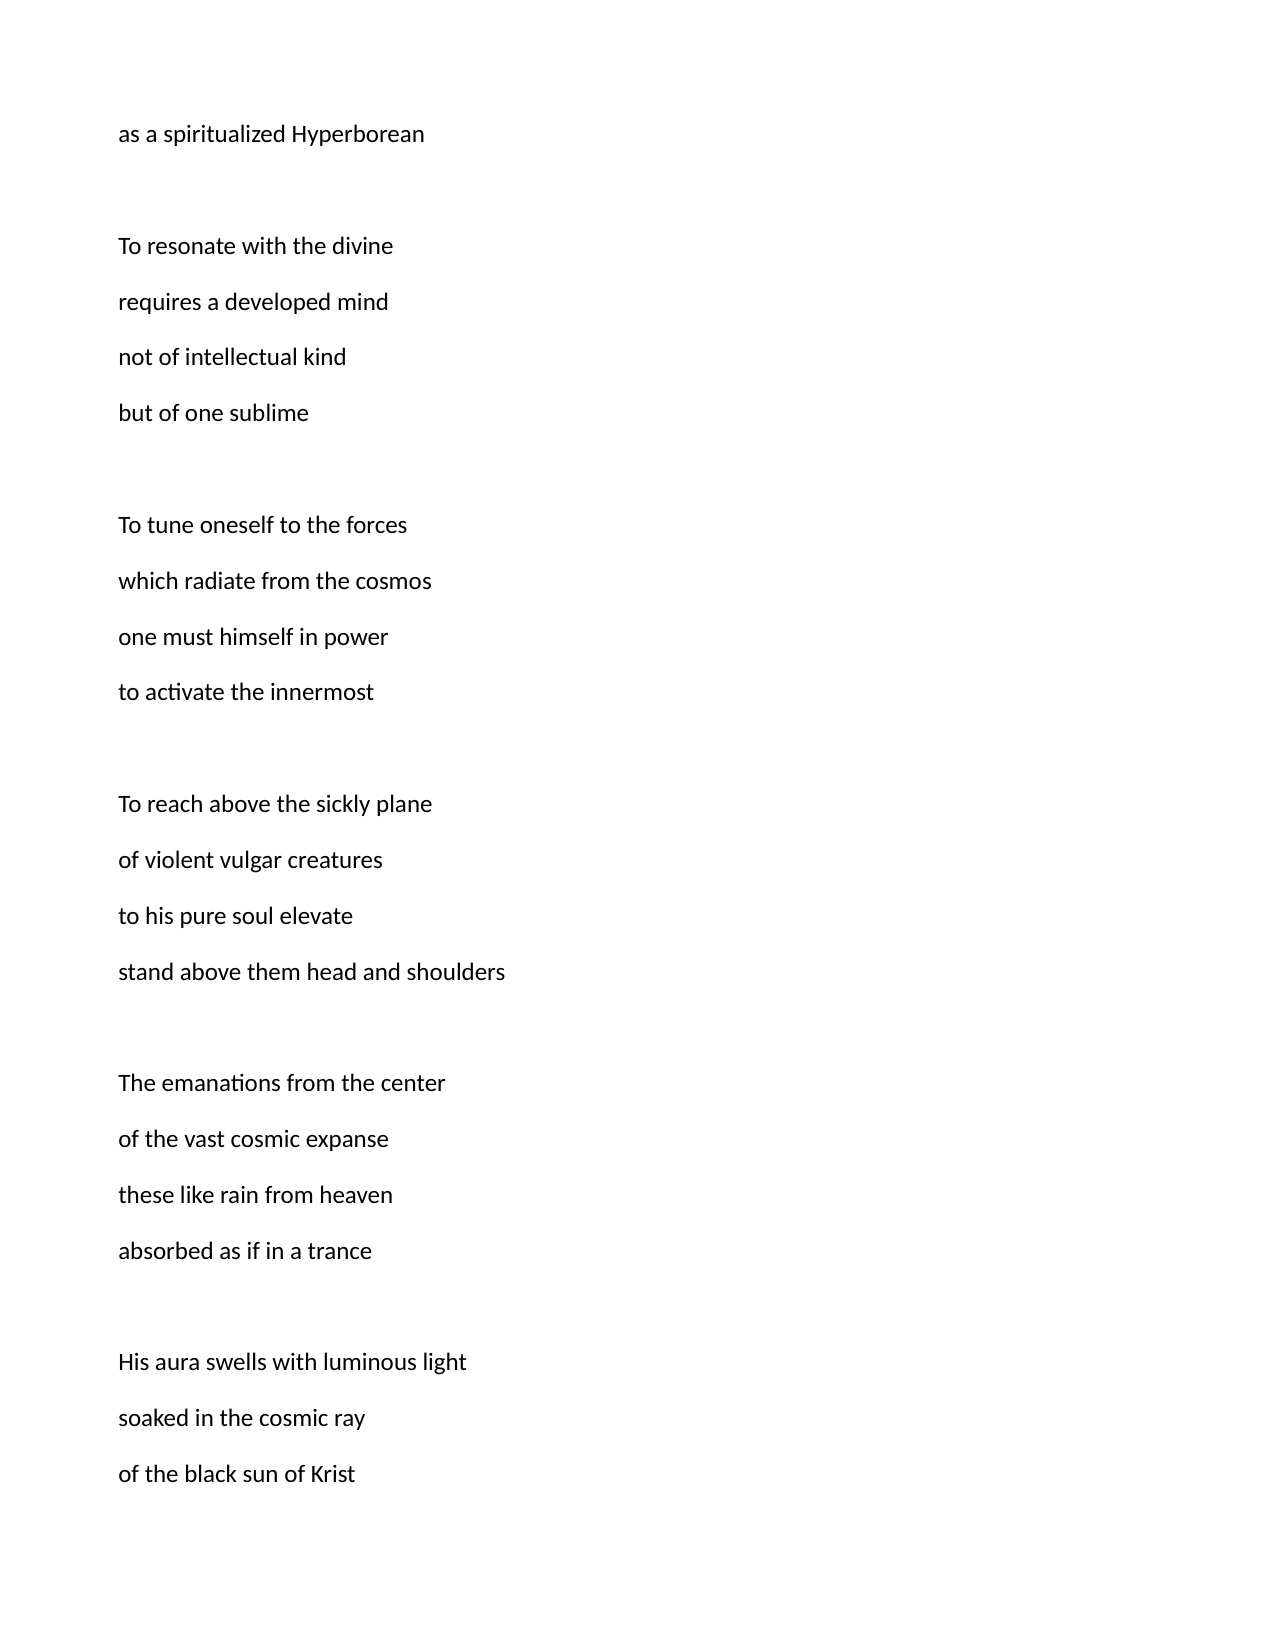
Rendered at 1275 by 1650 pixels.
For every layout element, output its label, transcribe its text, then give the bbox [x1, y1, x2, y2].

text absorbed as if in a trance [118, 1235, 1157, 1265]
text to his pure soul elevate [118, 900, 1157, 930]
text which radiate from the cosmos [118, 565, 1157, 595]
text as a spiritualized Hyperborean [118, 118, 1157, 149]
text of violent vulgar creatures [118, 844, 1157, 874]
text The emanations from the center [118, 1067, 1157, 1098]
text requires a developed mind [118, 286, 1157, 316]
text but of one sublime [118, 397, 1157, 428]
text soaked in the cosmic ray [118, 1402, 1157, 1433]
text one must himself in power [118, 621, 1157, 651]
text of the vast cosmic expanse [118, 1123, 1157, 1154]
text stand above them head and shoulders [118, 956, 1157, 986]
text these like rain from heaven [118, 1179, 1157, 1209]
text to activate the innermost [118, 676, 1157, 707]
text His aura swells with luminous light [118, 1346, 1157, 1377]
text To tune oneself to the forces [118, 509, 1157, 539]
text not of intellectual kind [118, 341, 1157, 372]
text To resonate with the divine [118, 230, 1157, 260]
text To reach above the sickly plane [118, 788, 1157, 819]
text of the black sun of Krist [118, 1458, 1157, 1489]
